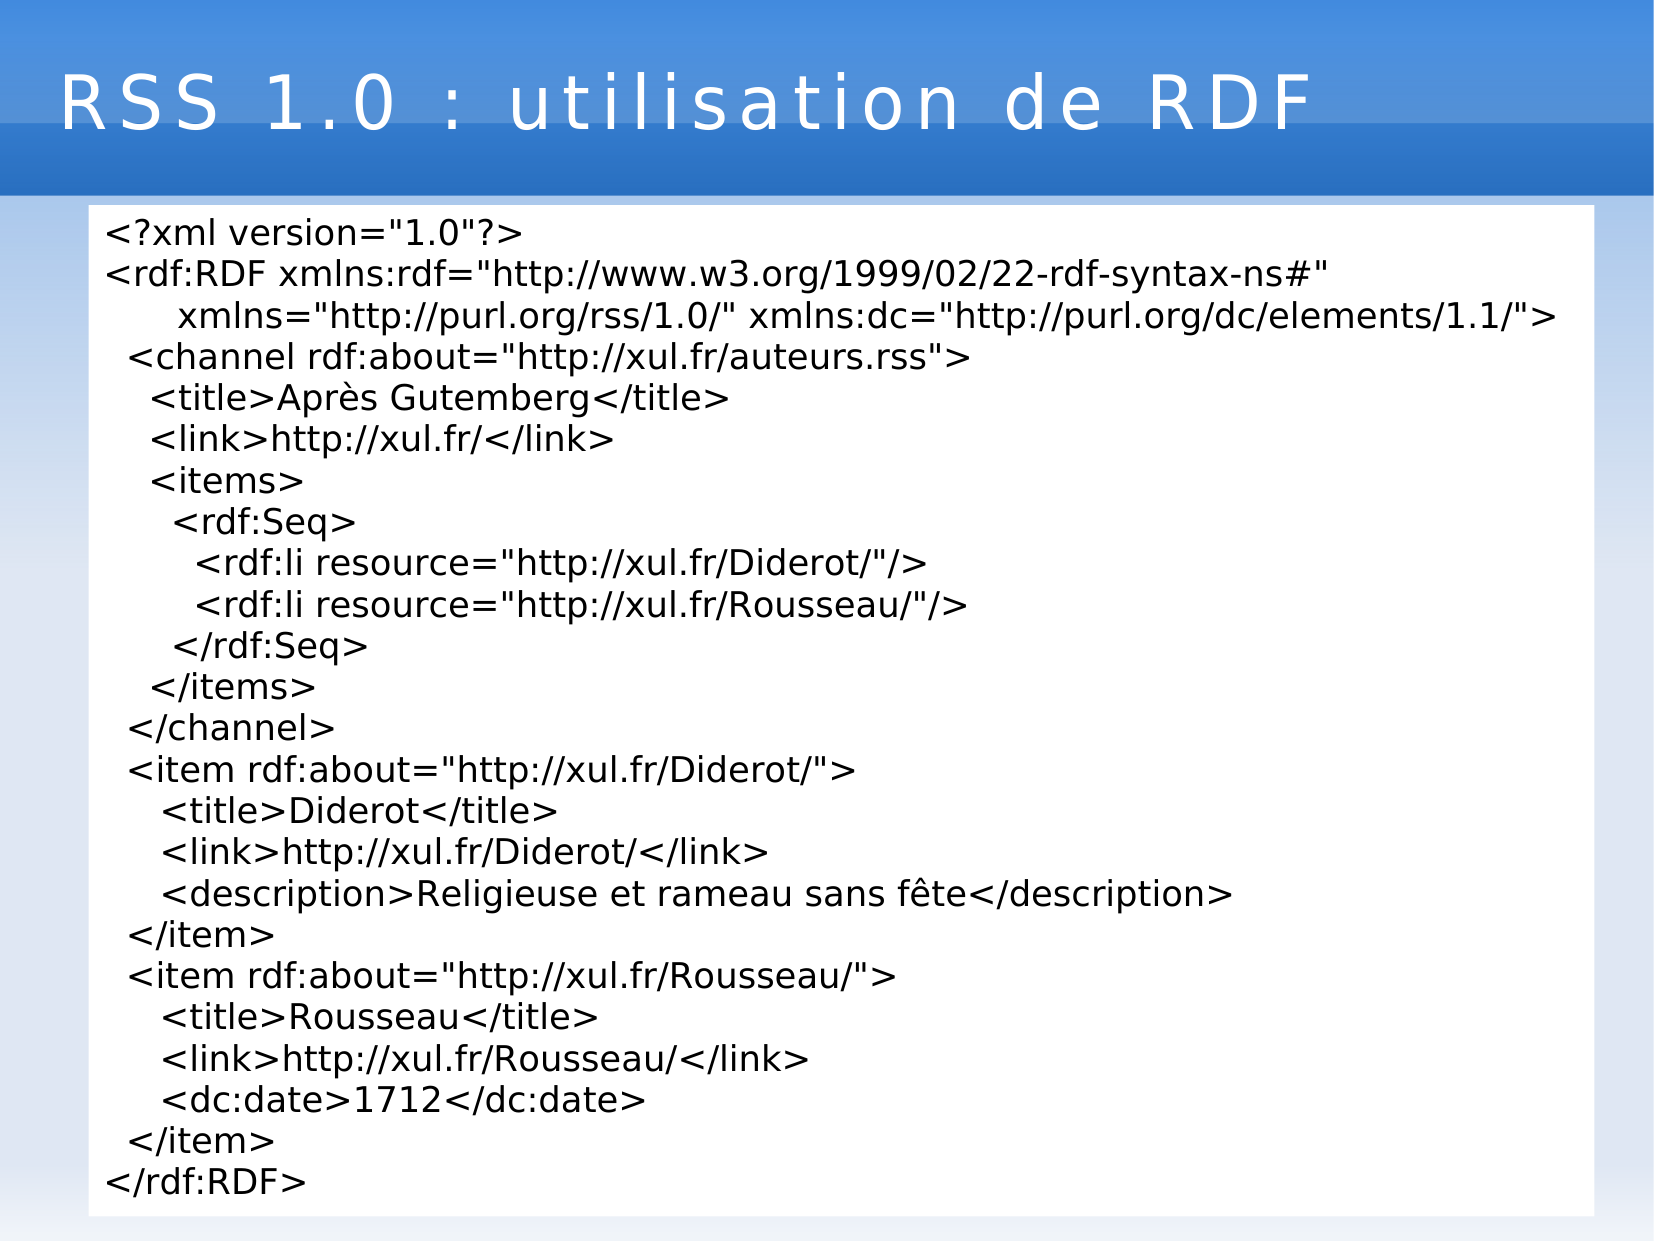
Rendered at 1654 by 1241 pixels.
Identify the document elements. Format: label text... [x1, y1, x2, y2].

picture [0, 0, 1654, 1241]
text_box <?xml version="1.0"?> <rdf:RDF xmlns:rdf="http://www.w3.org/1999/02/22-rdf-syntax-ns#" xmlns="http://purl.org/rss/1.0/" xmlns:dc="http://purl.org/dc/elements/1.1/"> <channel rdf:about="http://xul.fr/auteurs.rss"> <title>Après Gutemberg</title> <link>http://xul.fr/</link> <items> <rdf:Seq> <rdf:li resource="http://xul.fr/Diderot/"/> <rdf:li resource="http://xul.fr/Rousseau/"/> </rdf:Seq> </items> </channel> <item rdf:about="http://xul.fr/Diderot/"> <title>Diderot</title> <link>http://xul.fr/Diderot/</link> <description>Religieuse et rameau sans fête</description> </item> <item rdf:about="http://xul.fr/Rousseau/"> <title>Rousseau</title> <link>http://xul.fr/Rousseau/</link> <dc:date>1712</dc:date> </item> </rdf:RDF> [88, 205, 1595, 1217]
title RSS 1.0 : utilisation de RDF [59, 29, 1625, 178]
